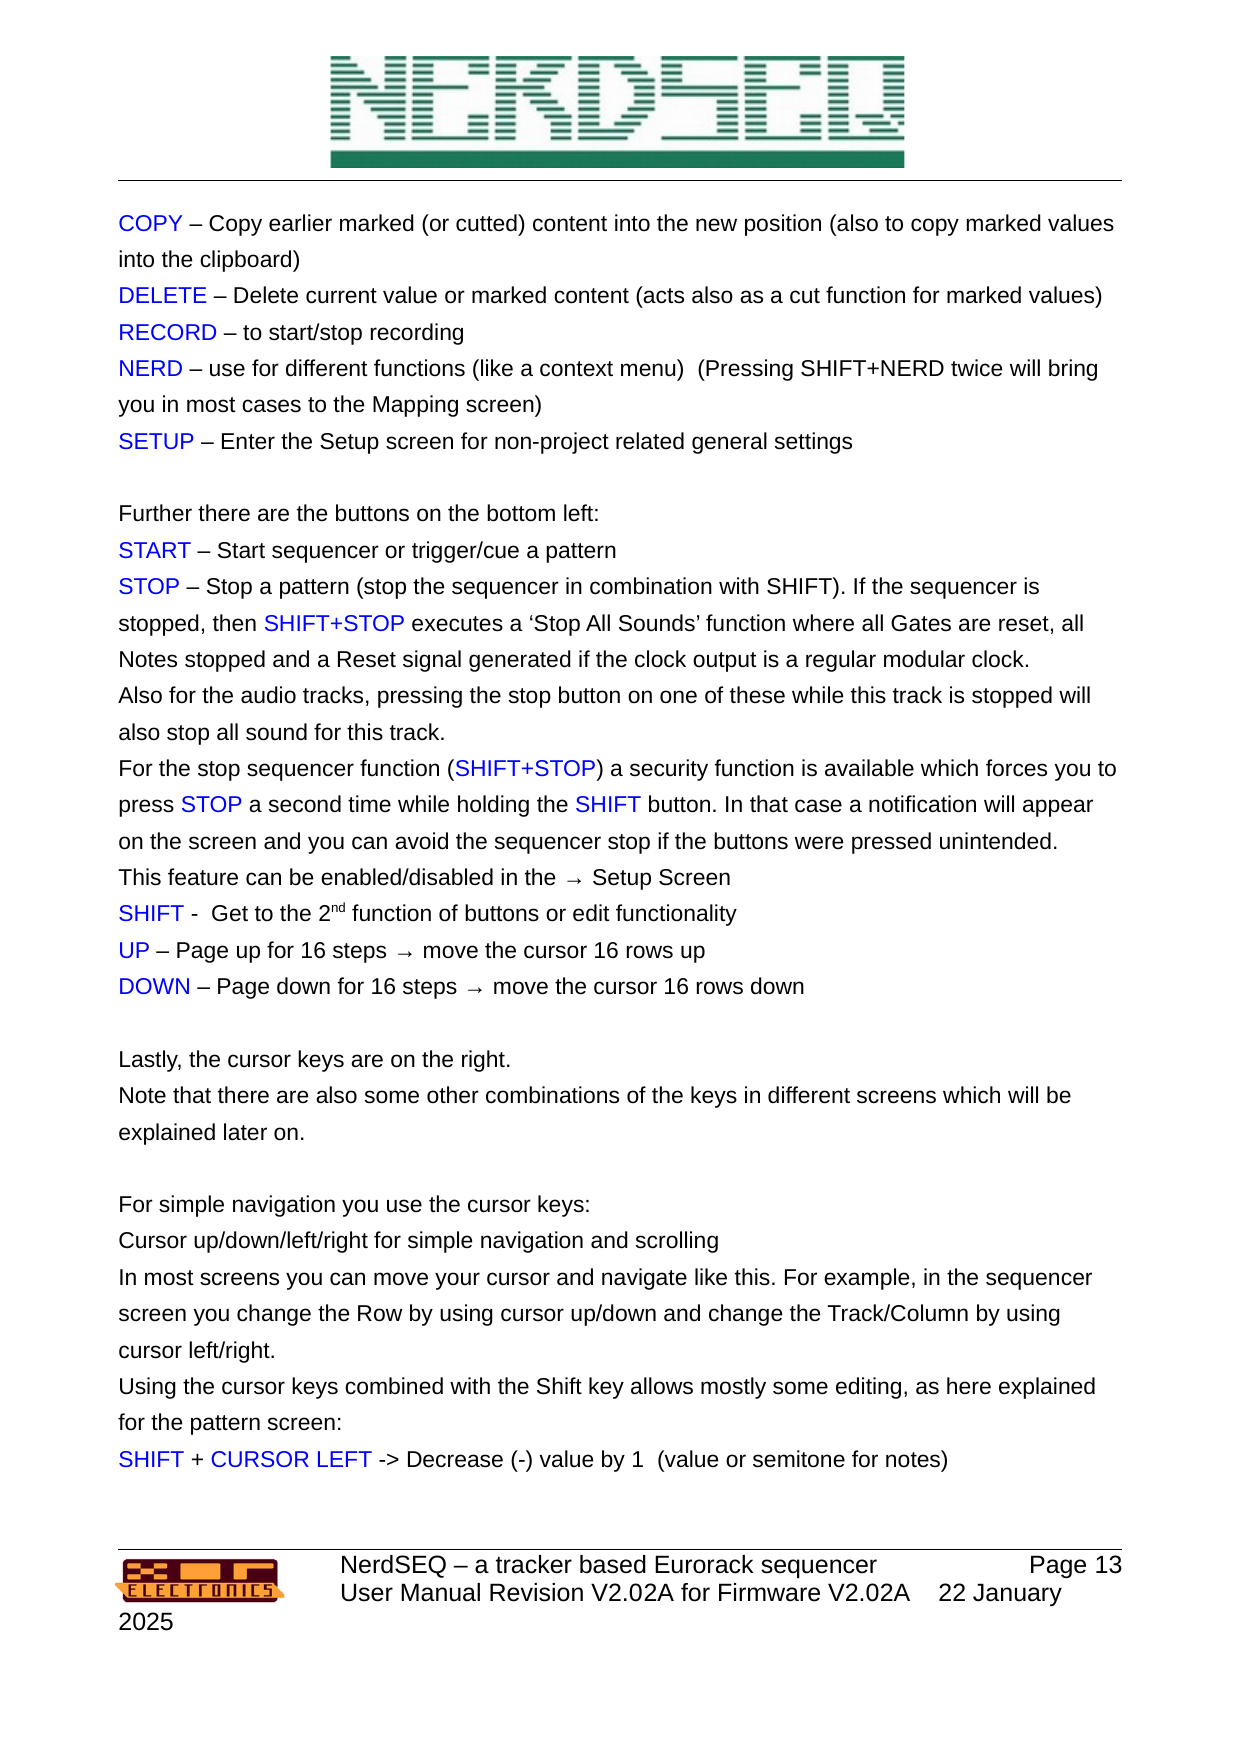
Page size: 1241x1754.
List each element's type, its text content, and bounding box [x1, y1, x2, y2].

text UP – Page up for 16 steps → move the cursor 16 rows up [118, 937, 1122, 963]
text STOP – Stop a pattern (stop the sequencer in combination with SHIFT). If the sequencer is stopped, then SHIFT+STOP executes a ‘Stop All Sounds’ function where all Gates are reset, all Notes stopped and a Reset signal generated if the clock output is a regular modular clock. [118, 573, 1122, 672]
text SETUP – Enter the Setup screen for non-project related general settings [118, 428, 1122, 454]
text Using the cursor keys combined with the Shift key allows mostly some editing, as here explained for the pattern screen: [118, 1373, 1122, 1436]
text Lastly, the cursor keys are on the right. [118, 1046, 1122, 1072]
text In most screens you can move your cursor and navigate like this. For example, in the sequencer screen you change the Row by using cursor up/down and change the Track/Column by using cursor left/right. [118, 1264, 1122, 1363]
text Also for the audio tracks, pressing the stop button on one of these while this track is stopped will also stop all sound for this track. [118, 682, 1122, 745]
text DOWN – Page down for 16 steps → move the cursor 16 rows down [118, 973, 1122, 999]
picture [330, 56, 905, 168]
text COPY – Copy earlier marked (or cutted) content into the new position (also to copy marked values into the clipboard) [118, 209, 1122, 272]
text NERD – use for different functions (like a context menu) (Pressing SHIFT+NERD twice will bring you in most cases to the Mapping screen) [118, 355, 1122, 418]
text SHIFT - Get to the 2nd function of buttons or edit functionality [118, 900, 1122, 927]
text START – Start sequencer or trigger/cue a pattern [118, 537, 1122, 563]
text Cursor up/down/left/right for simple navigation and scrolling [118, 1227, 1122, 1254]
text RECORD – to start/stop recording [118, 319, 1122, 345]
text Note that there are also some other combinations of the keys in different screens which will be explained later on. [118, 1082, 1122, 1145]
text SHIFT + CURSOR LEFT -> Decrease (-) value by 1 (value or semitone for notes) [118, 1446, 1122, 1472]
picture [115, 1555, 285, 1605]
text This feature can be enabled/disabled in the → Setup Screen [118, 864, 1122, 890]
text For simple navigation you use the cursor keys: [118, 1191, 1122, 1217]
text DELETE – Delete current value or marked content (acts also as a cut function for marked values) [118, 282, 1122, 309]
text For the stop sequencer function (SHIFT+STOP) a security function is available which forces you to press STOP a second time while holding the SHIFT button. In that case a notification will appear on the screen and you can avoid the sequencer stop if the buttons were pressed unintended. [118, 755, 1122, 854]
text Further there are the buttons on the bottom left: [118, 500, 1122, 527]
